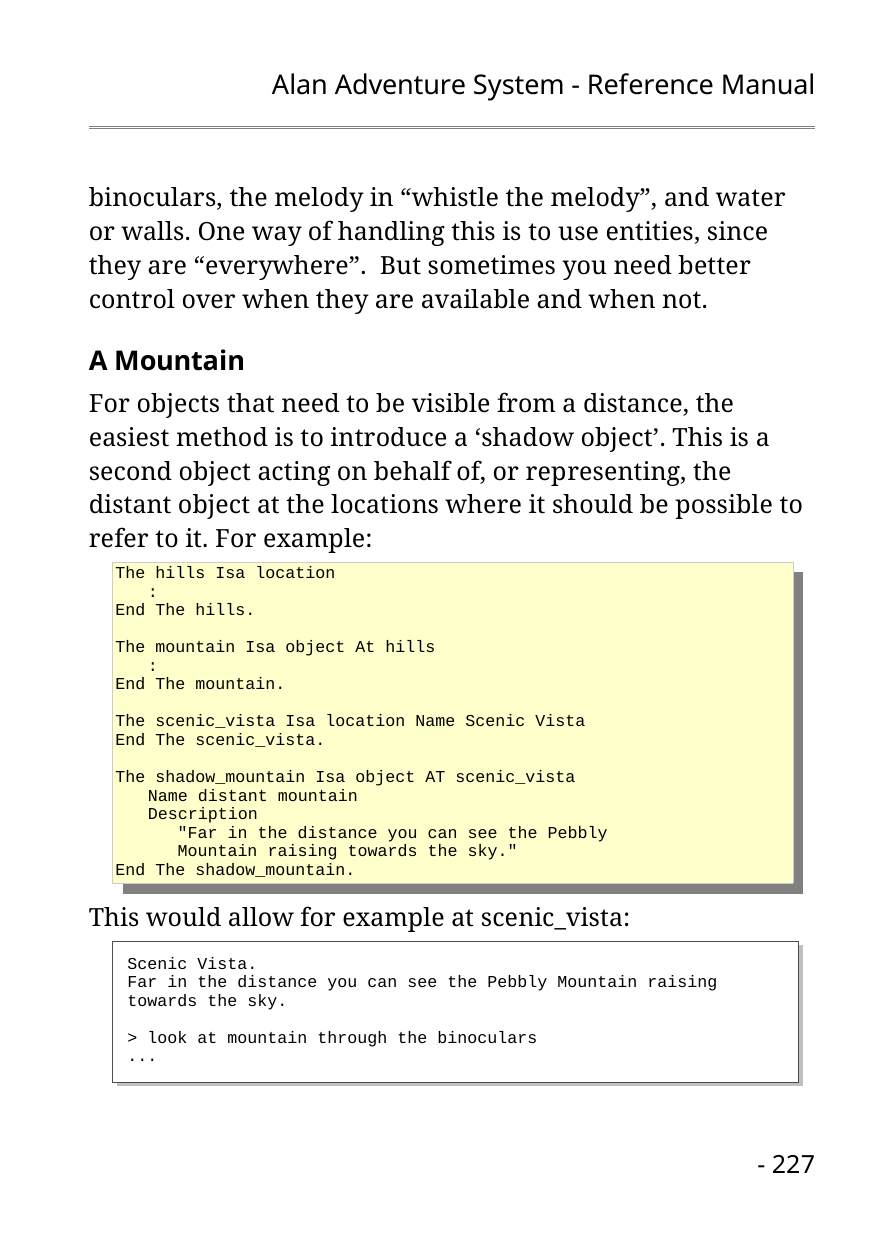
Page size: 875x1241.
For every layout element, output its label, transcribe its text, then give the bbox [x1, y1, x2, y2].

text The hills Isa location : End The hills. The mountain Isa object At hills : End The mountain. The scenic_vista Isa location Name Scenic Vista End The scenic_vista. The shadow_mountain Isa object AT scenic_vista Name distant mountain Description "Far in the distance you can see the Pebbly Mountain raising towards the sky." End The shadow_mountain. [113, 563, 793, 883]
text binoculars, the melody in “whistle the melody”, and water or walls. One way of handling this is to use entities, since they are “everywhere”. But sometimes you need better control over when they are available and when not. [88, 180, 815, 316]
text This would allow for example at scenic_vista: [88, 900, 815, 934]
text For objects that need to be visible from a distance, the easiest method is to in­troduce a ‘shadow object’. This is a second object acting on behalf of, or rep­resenting, the distant object at the locations where it should be possible to re­fer to it. For example: [88, 386, 815, 555]
text Scenic Vista. Far in the distance you can see the Pebbly Mountain raising towards the sky. > look at mountain through the binoculars ... [113, 942, 798, 1082]
subtitle A Mountain [88, 342, 815, 378]
